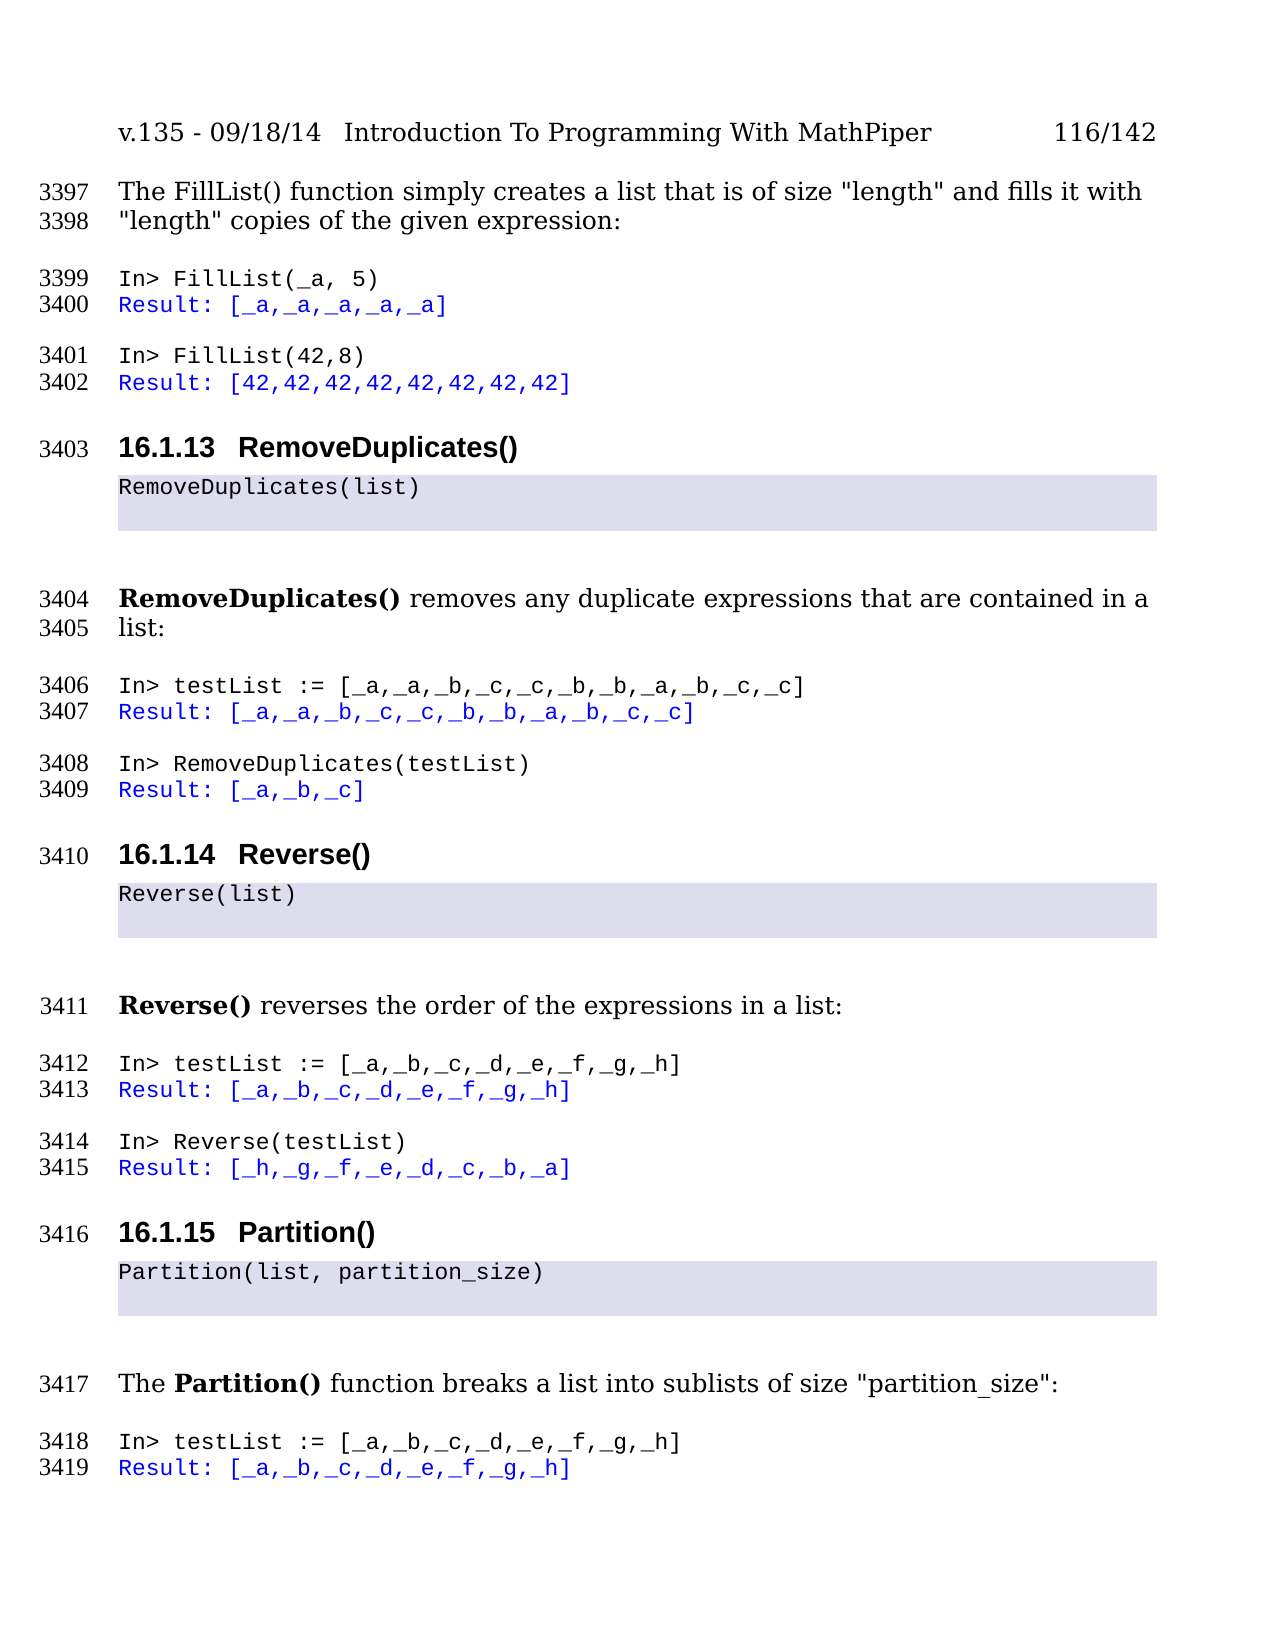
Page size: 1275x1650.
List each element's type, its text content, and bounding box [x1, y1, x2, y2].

text Result: [42,42,42,42,42,42,42,42] [118, 371, 1157, 397]
text Result: [_a,_b,_c] [118, 778, 1157, 804]
table_header RemoveDuplicates(list) [118, 475, 1157, 531]
text In> testList := [_a,_b,_c,_d,_e,_f,_g,_h] [118, 1052, 1157, 1078]
table_header Partition(list, partition_size) [118, 1261, 1157, 1316]
text In> testList := [_a,_b,_c,_d,_e,_f,_g,_h] [118, 1431, 1157, 1457]
text Result: [_a,_a,_b,_c,_c,_b,_b,_a,_b,_c,_c] [118, 700, 1157, 726]
subtitle Partition() [118, 1215, 1157, 1249]
text The FillList() function simply creates a list that is of size "length" and fills it with "length" copies of the given expression: [118, 177, 1157, 235]
text The Partition() function breaks a list into sublists of size "partition_size": [118, 1369, 1157, 1399]
text In> RemoveDuplicates(testList) [118, 752, 1157, 778]
text Result: [_a,_b,_c,_d,_e,_f,_g,_h] [118, 1457, 1157, 1482]
text Reverse() reverses the order of the expressions in a list: [118, 991, 1157, 1021]
text Result: [_a,_a,_a,_a,_a] [118, 293, 1157, 319]
text In> testList := [_a,_a,_b,_c,_c,_b,_b,_a,_b,_c,_c] [118, 674, 1157, 700]
text RemoveDuplicates() removes any duplicate expressions that are contained in a list: [118, 584, 1157, 642]
subtitle Reverse() [118, 837, 1157, 871]
table_header Reverse(list) [118, 883, 1157, 938]
text Result: [_a,_b,_c,_d,_e,_f,_g,_h] [118, 1078, 1157, 1104]
subtitle RemoveDuplicates() [118, 430, 1157, 463]
text In> FillList(_a, 5) [118, 267, 1157, 293]
text In> Reverse(testList) [118, 1130, 1157, 1156]
text Result: [_h,_g,_f,_e,_d,_c,_b,_a] [118, 1156, 1157, 1182]
text In> FillList(42,8) [118, 345, 1157, 371]
